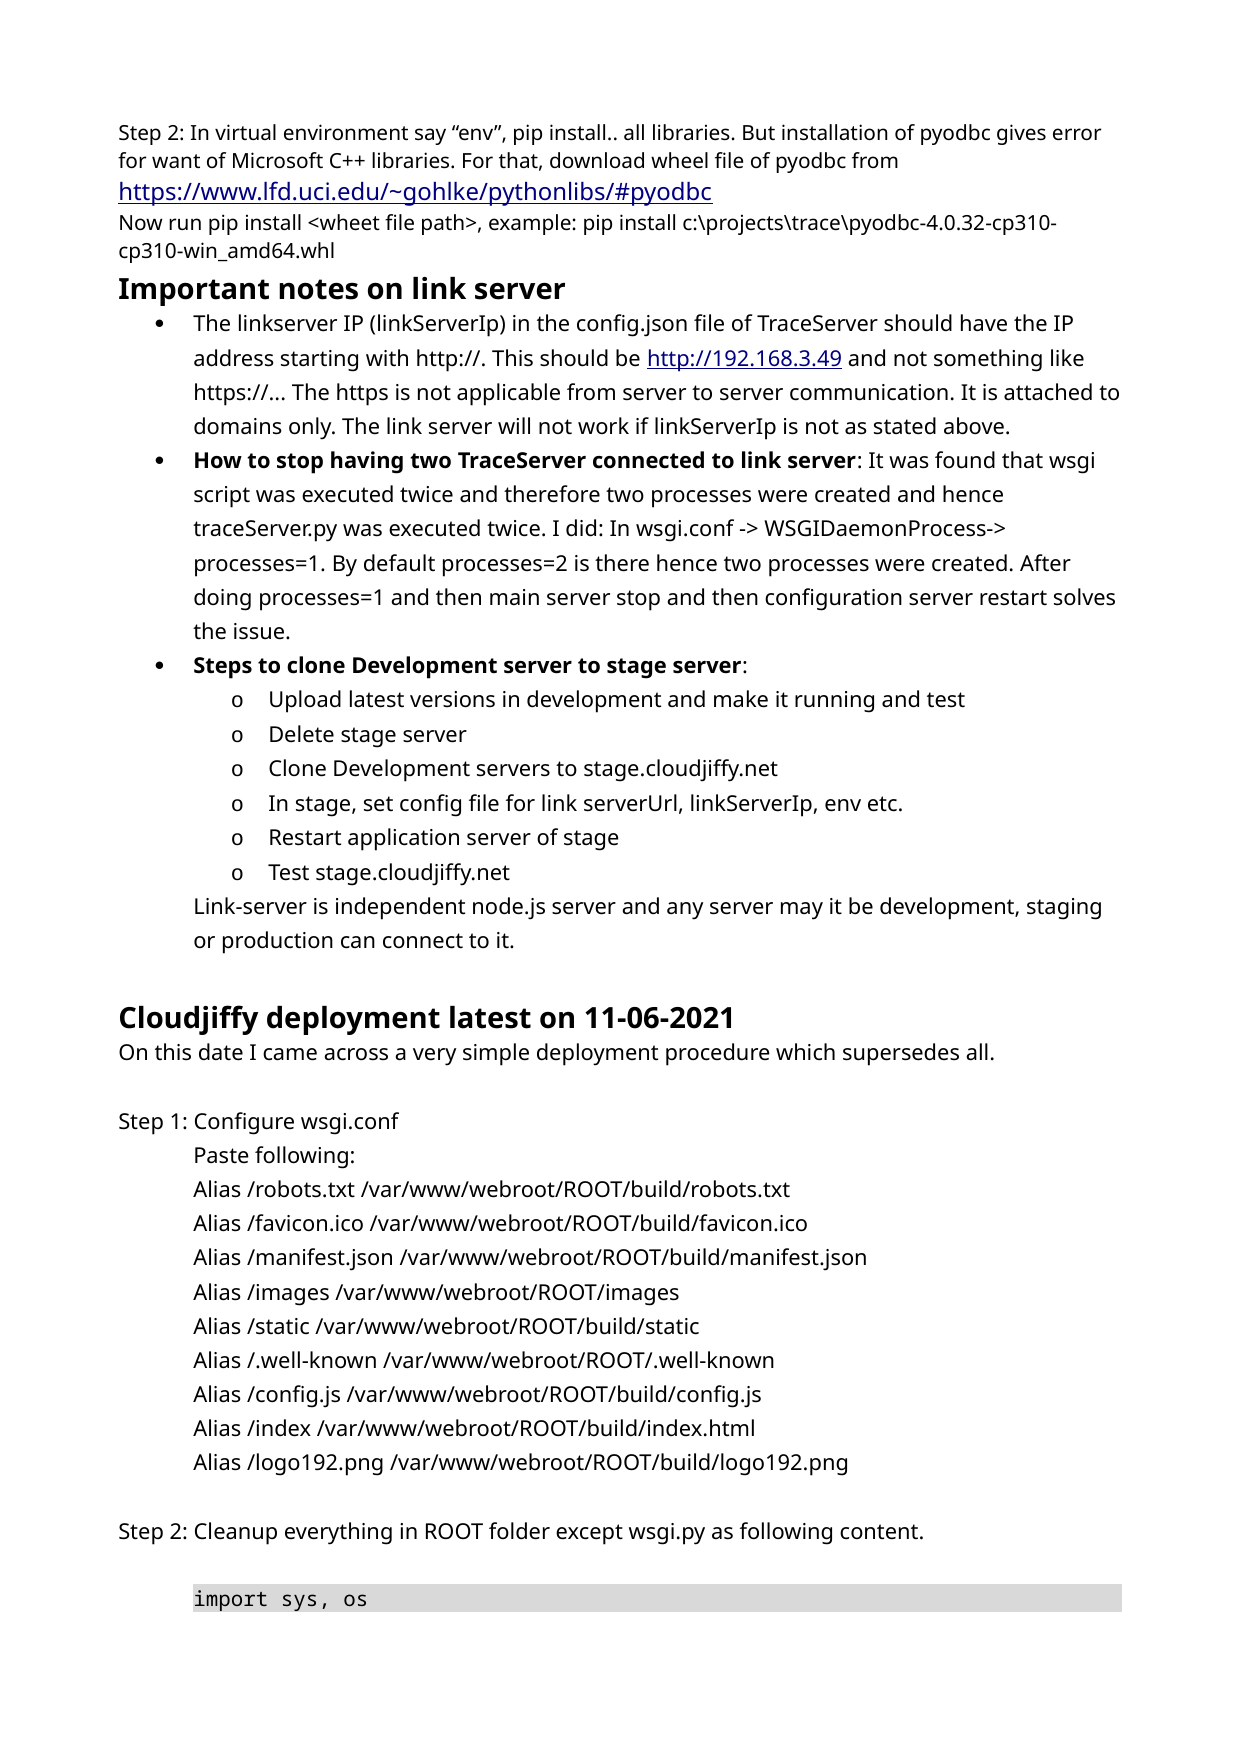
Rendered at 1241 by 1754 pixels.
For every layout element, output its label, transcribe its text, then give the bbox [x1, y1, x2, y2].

list Delete stage server [231, 719, 1122, 749]
text Alias /index /var/www/webroot/ROOT/build/index.html [193, 1413, 1122, 1443]
list Clone Development servers to stage.cloudjiffy.net [231, 753, 1122, 783]
text Alias /.well-known /var/www/webroot/ROOT/.well-known [193, 1345, 1122, 1375]
text Now run pip install <wheet file path>, example: pip install c:\projects\trace\pyodbc-4.0.32-cp310-cp310-win_amd64.whl [118, 208, 1122, 264]
list Upload latest versions in development and make it running and test [231, 684, 1122, 714]
text Step 2: In virtual environment say “env”, pip install.. all libraries. But installation of pyodbc gives error for want of Microsoft C++ libraries. For that, download wheel file of pyodbc from https://www.lfd.uci.edu/~gohlke/pythonlibs/#pyodbc [118, 118, 1122, 208]
text On this date I came across a very simple deployment procedure which supersedes all. [118, 1037, 1122, 1067]
subtitle Cloudjiffy deployment latest on 11-06-2021 [118, 998, 1122, 1037]
subtitle Important notes on link server [118, 269, 1122, 308]
text Alias /static /var/www/webroot/ROOT/build/static [193, 1311, 1122, 1341]
list In stage, set config file for link serverUrl, linkServerIp, env etc. [231, 788, 1122, 818]
text Link-server is independent node.js server and any server may it be development, staging or production can connect to it. [193, 891, 1122, 955]
text import sys, os [193, 1584, 1122, 1612]
text Alias /images /var/www/webroot/ROOT/images [193, 1277, 1122, 1306]
list Steps to clone Development server to stage server: [156, 650, 1122, 680]
list How to stop having two TraceServer connected to link server: It was found that wsgi script was executed twice and therefore two processes were created and hence traceServer.py was executed twice. I did: In wsgi.conf -> WSGIDaemonProcess-> processes=1. By default processes=2 is there hence two processes were created. After doing processes=1 and then main server stop and then configuration server restart solves the issue. [156, 445, 1122, 646]
text Alias /favicon.ico /var/www/webroot/ROOT/build/favicon.ico [193, 1208, 1122, 1238]
text Step 1: Configure wsgi.conf [118, 1106, 1122, 1136]
text Alias /manifest.json /var/www/webroot/ROOT/build/manifest.json [193, 1242, 1122, 1272]
text Paste following: [118, 1140, 1122, 1170]
list Restart application server of stage [231, 822, 1122, 852]
text Alias /config.js /var/www/webroot/ROOT/build/config.js [193, 1379, 1122, 1409]
text Alias /logo192.png /var/www/webroot/ROOT/build/logo192.png [193, 1447, 1122, 1477]
list Test stage.cloudjiffy.net [231, 857, 1122, 887]
text Step 2: Cleanup everything in ROOT folder except wsgi.py as following content. [118, 1516, 1122, 1546]
text Alias /robots.txt /var/www/webroot/ROOT/build/robots.txt [193, 1174, 1122, 1204]
list The linkserver IP (linkServerIp) in the config.json file of TraceServer should have the IP address starting with http://. This should be http://192.168.3.49 and not something like https://... The https is not applicable from server to server communication. It is attached to domains only. The link server will not work if linkServerIp is not as stated above. [156, 308, 1122, 441]
